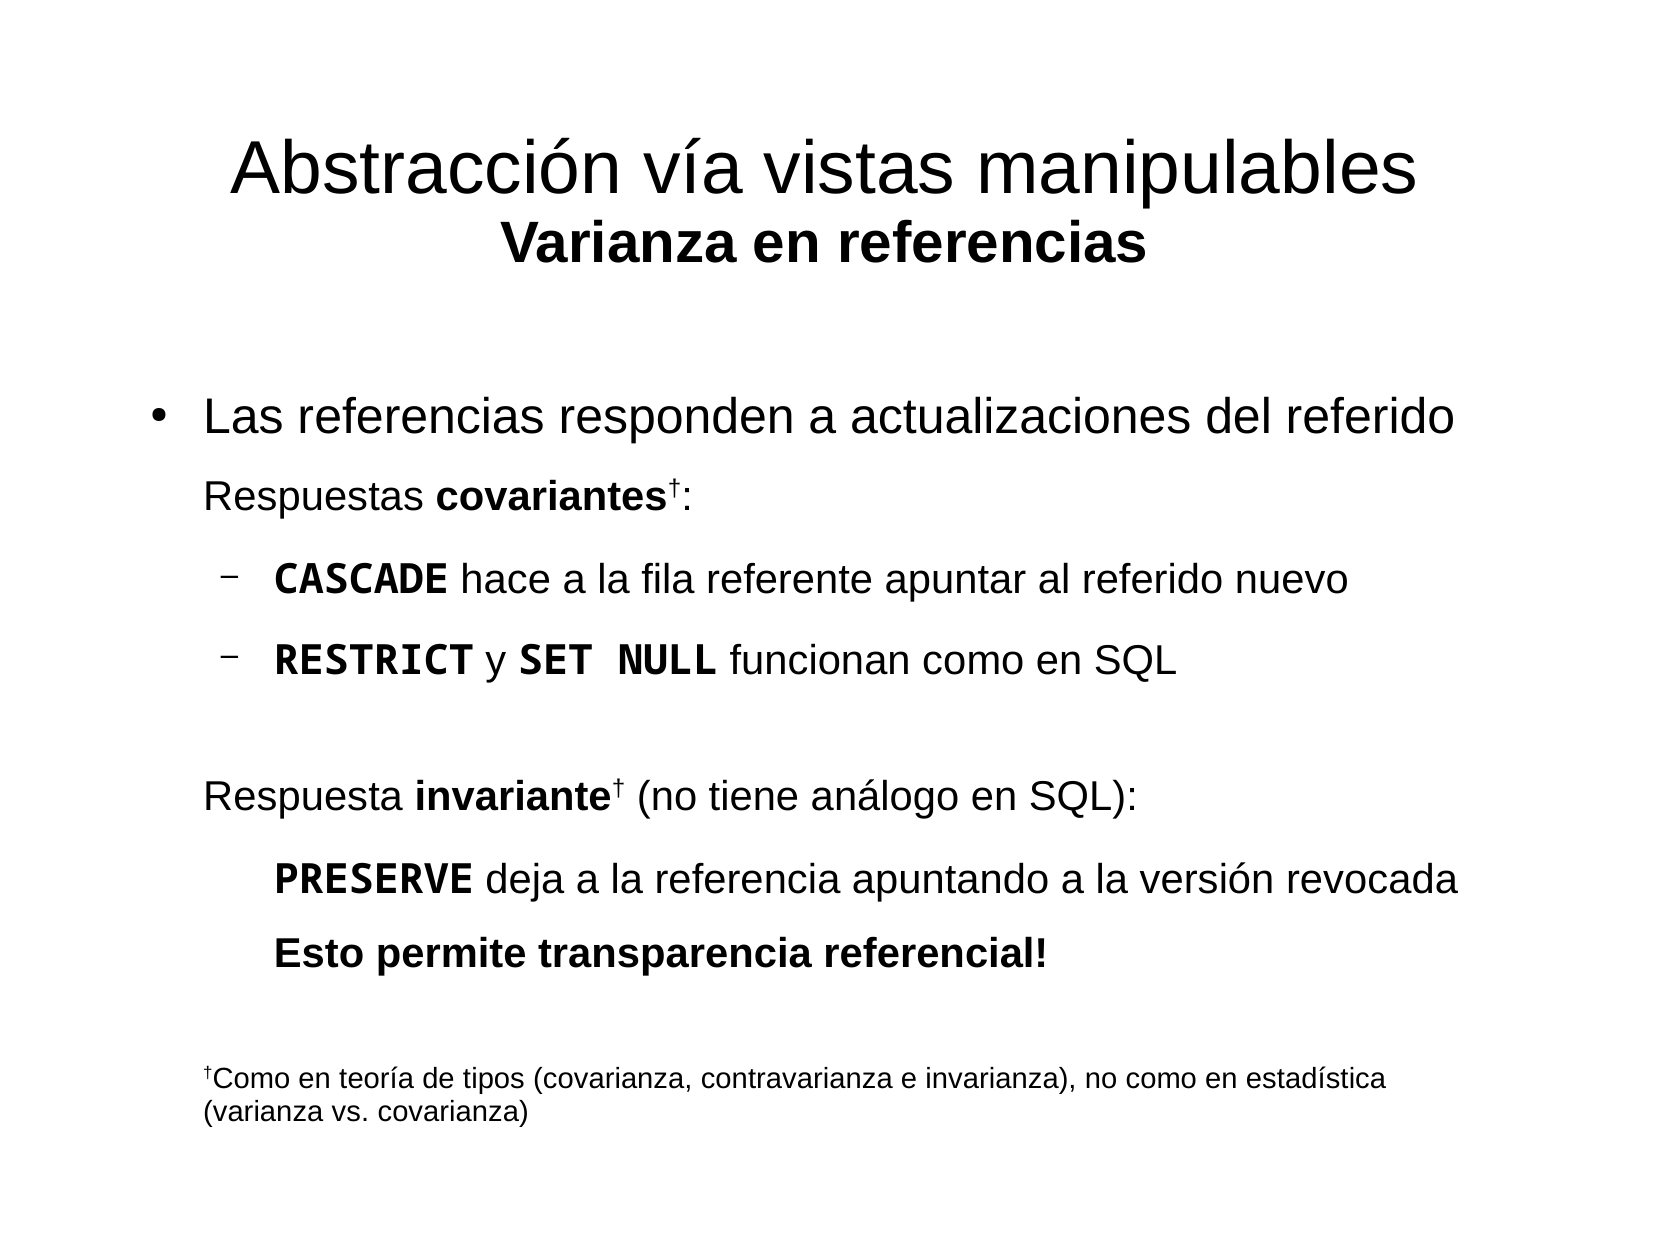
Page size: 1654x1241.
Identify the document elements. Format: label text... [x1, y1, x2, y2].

title Abstracción vía vistas manipulables Varianza en referencias [80, 96, 1569, 304]
list Las referencias responden a actualizaciones del referido Respuestas covariantes†: CASCADE hace a la fila referente apuntar al referido nuevo RESTRICT y SET NULL funcionan como en SQL Respuesta invariante† (no tiene análogo en SQL): PRESERVE deja a la referencia apuntando a la versión revocada Esto permite transparencia referencial! †Como en teoría de tipos (covarianza, contravarianza e invarianza), no como en estadística (varianza vs. covarianza) [132, 297, 1513, 1135]
